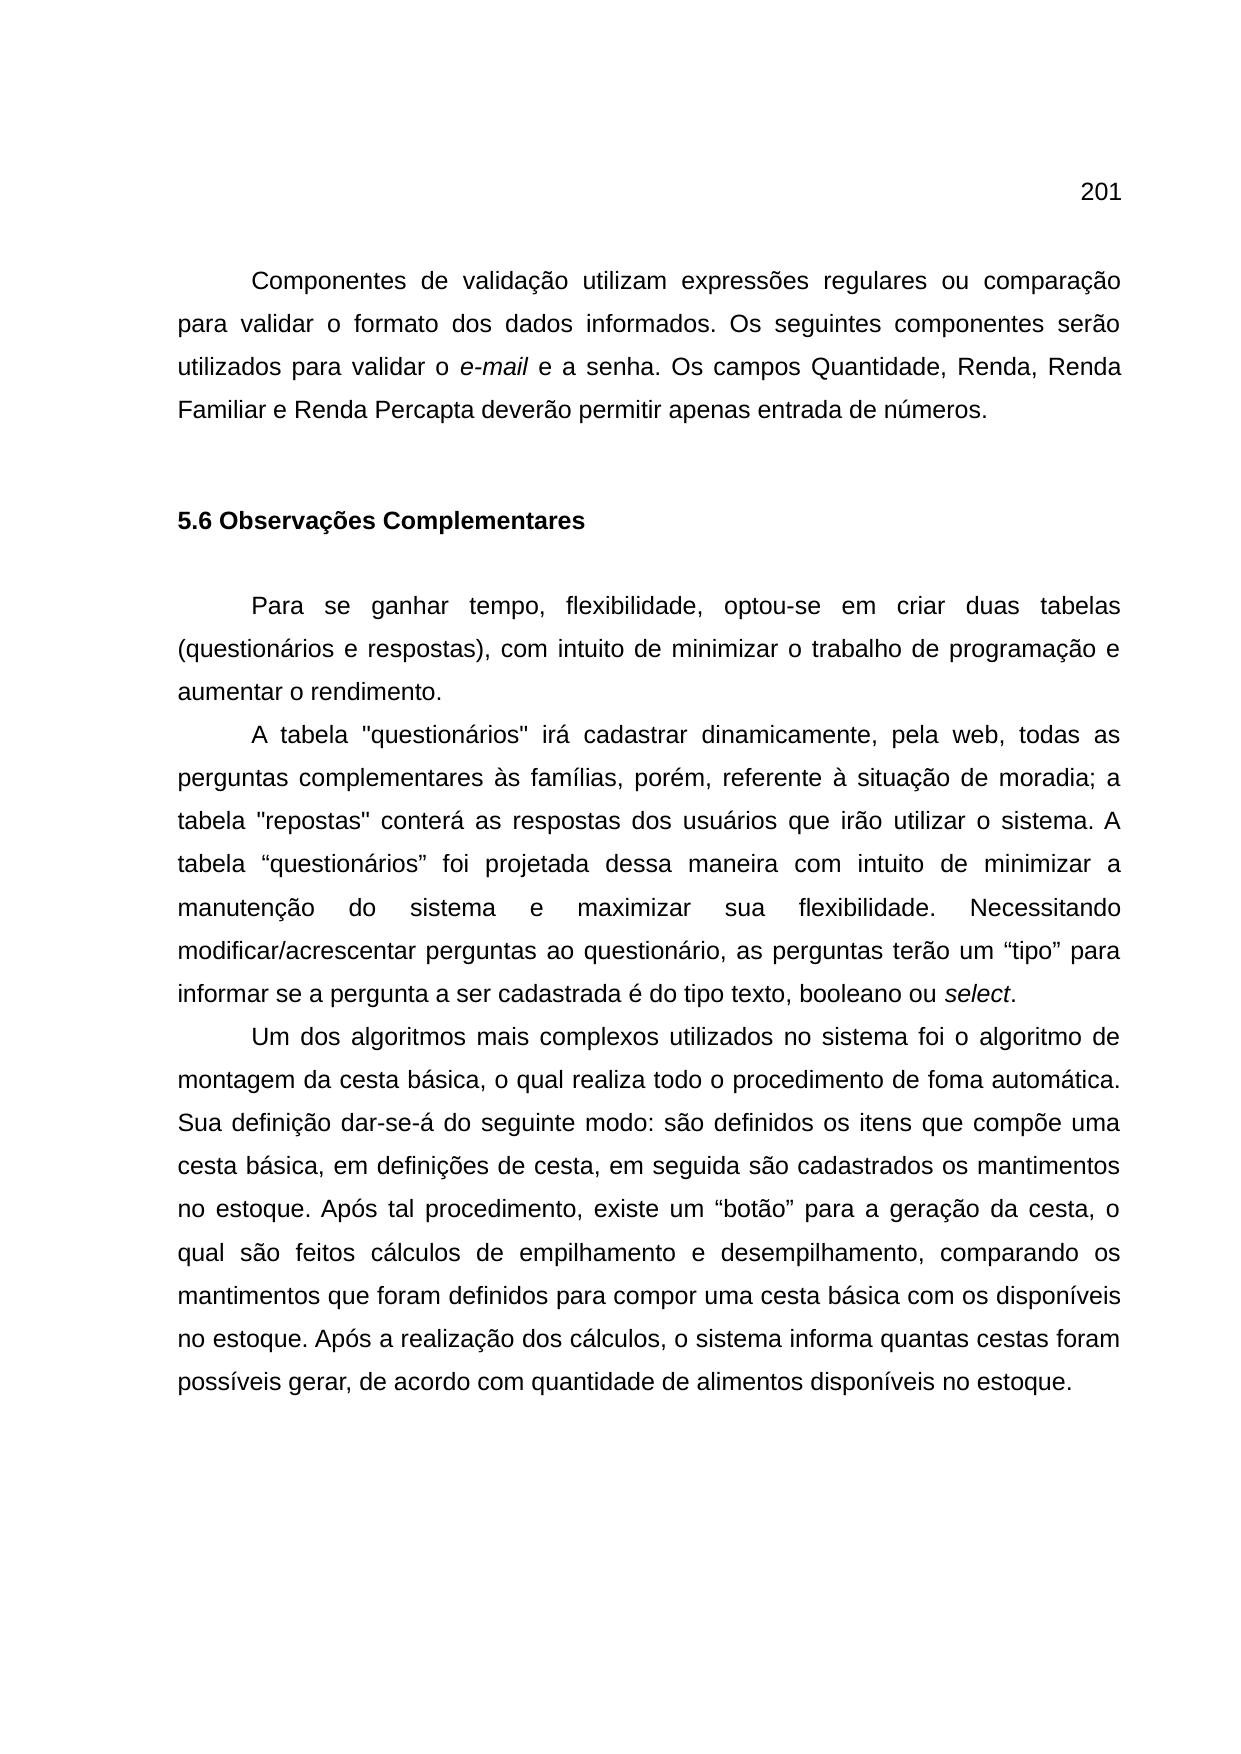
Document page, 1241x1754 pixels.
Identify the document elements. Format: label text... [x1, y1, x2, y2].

text A tabela "questionários" irá cadastrar dinamicamente, pela web, todas as perguntas complementares às famílias, porém, referente à situação de moradia; a tabela "repostas" conterá as respostas dos usuários que irão utilizar o sistema. A tabela “questionários” foi projetada dessa maneira com intuito de minimizar a manutenção do sistema e maximizar sua flexibilidade. Necessitando modificar/acrescentar perguntas ao questionário, as perguntas terão um “tipo” para informar se a pergunta a ser cadastrada é do tipo texto, booleano ou select. [177, 720, 1122, 1008]
text Componentes de validação utilizam expressões regulares ou comparação para validar o formato dos dados informados. Os seguintes componentes serão utilizados para validar o e-mail e a senha. Os campos Quantidade, Renda, Renda Familiar e Renda Percapta deverão permitir apenas entrada de números. [177, 266, 1122, 424]
text Para se ganhar tempo, flexibilidade, optou-se em criar duas tabelas (questionários e respostas), com intuito de minimizar o trabalho de programação e aumentar o rendimento. [177, 591, 1122, 706]
subtitle 5.6 Observações Complementares [177, 506, 1122, 535]
text Um dos algoritmos mais complexos utilizados no sistema foi o algoritmo de montagem da cesta básica, o qual realiza todo o procedimento de foma automática. Sua definição dar-se-á do seguinte modo: são definidos os itens que compõe uma cesta básica, em definições de cesta, em seguida são cadastrados os mantimentos no estoque. Após tal procedimento, existe um “botão” para a geração da cesta, o qual são feitos cálculos de empilhamento e desempilhamento, comparando os mantimentos que foram definidos para compor uma cesta básica com os disponíveis no estoque. Após a realização dos cálculos, o sistema informa quantas cestas foram possíveis gerar, de acordo com quantidade de alimentos disponíveis no estoque. [177, 1022, 1122, 1396]
